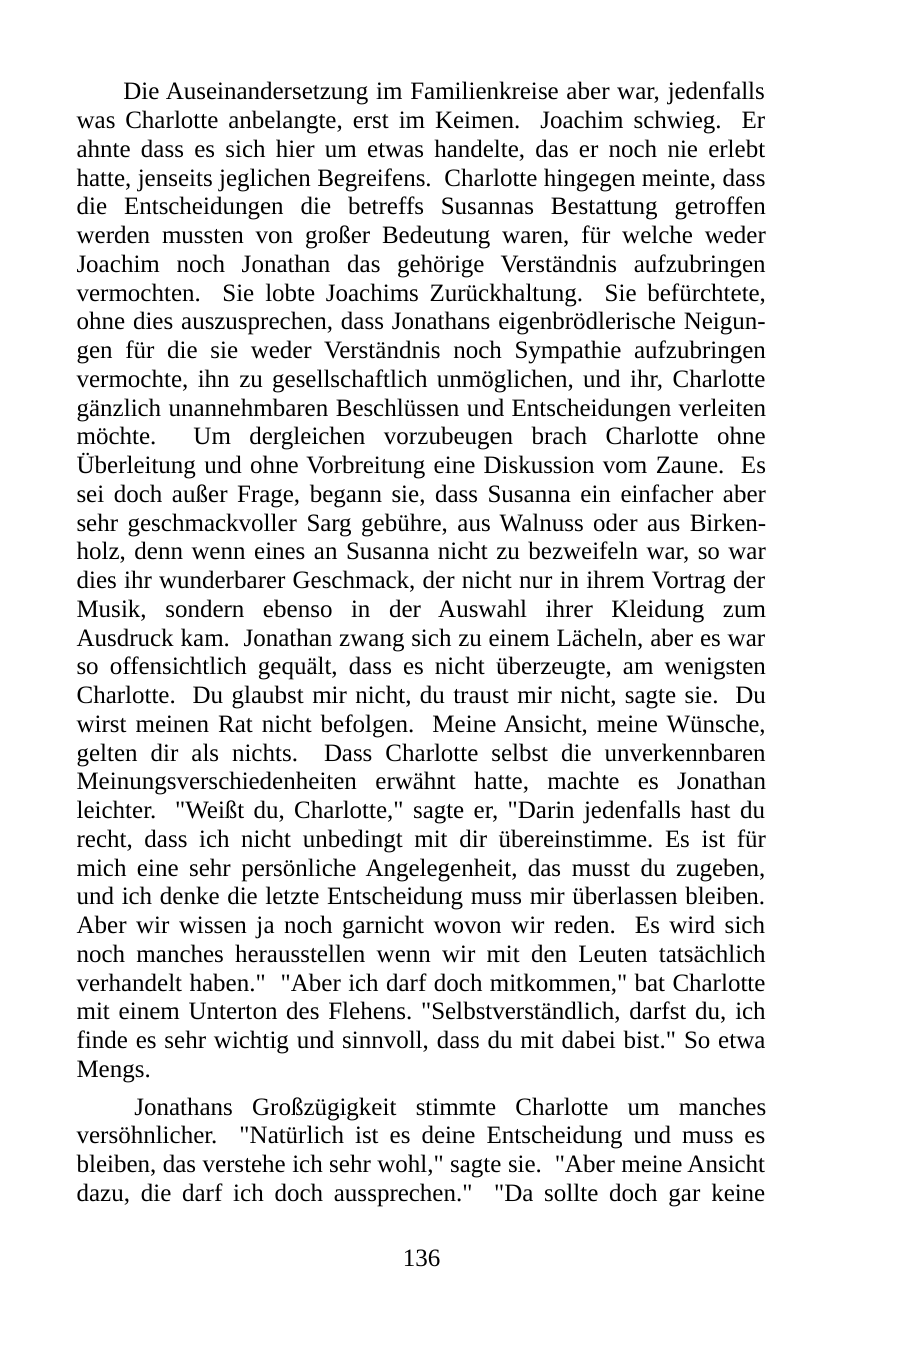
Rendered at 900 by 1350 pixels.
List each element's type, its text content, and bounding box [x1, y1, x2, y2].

text Die Auseinandersetzung im Familienkreise aber war, jedenfalls was Charlotte anbelangte, erst im Keimen. Joachim schwieg. Er ahnte dass es sich hier um etwas handelte, das er noch nie erlebt hatte, jenseits jeglichen Begreifens. Charlotte hingegen meinte, dass die Entscheidungen die betreffs Susannas Bestattung getroffen werden mussten von großer Bedeutung waren, für welche weder Joachim noch Jonathan das gehörige Verständnis aufzubringen vermochten. Sie lobte Joachims Zurückhaltung. Sie befürchtete, ohne dies auszusprechen, dass Jonathans eigenbrödlerische Neigun-gen für die sie weder Verständnis noch Sympathie aufzubringen vermochte, ihn zu gesellschaftlich unmöglichen, und ihr, Charlotte gänzlich unannehmbaren Beschlüssen und Entscheidungen verleiten möchte. Um dergleichen vorzubeugen brach Charlotte ohne Überleitung und ohne Vorbreitung eine Diskussion vom Zaune. Es sei doch außer Frage, begann sie, dass Susanna ein einfacher aber sehr geschmackvoller Sarg gebühre, aus Walnuss oder aus Birken-holz, denn wenn eines an Susanna nicht zu bezweifeln war, so war dies ihr wunderbarer Geschmack, der nicht nur in ihrem Vortrag der Musik, sondern ebenso in der Auswahl ihrer Kleidung zum Ausdruck kam. Jonathan zwang sich zu einem Lächeln, aber es war so offensichtlich gequält, dass es nicht überzeugte, am wenigsten Charlotte. Du glaubst mir nicht, du traust mir nicht, sagte sie. Du wirst meinen Rat nicht befolgen. Meine Ansicht, meine Wünsche, gelten dir als nichts. Dass Charlotte selbst die unverkennbaren Meinungsverschiedenheiten erwähnt hatte, machte es Jonathan leichter. "Weißt du, Charlotte," sagte er, "Darin jedenfalls hast du recht, dass ich nicht unbedingt mit dir übereinstimme. Es ist für mich eine sehr persönliche Angelegenheit, das musst du zugeben, und ich denke die letzte Entscheidung muss mir überlassen bleiben. Aber wir wissen ja noch garnicht wovon wir reden. Es wird sich noch manches herausstellen wenn wir mit den Leuten tatsächlich verhandelt haben." "Aber ich darf doch mitkommen," bat Charlotte mit einem Unterton des Flehens. "Selbstverständlich, darfst du, ich finde es sehr wichtig und sinnvoll, dass du mit dabei bist." So etwa Mengs. [76, 76, 766, 1083]
text Jonathans Großzügigkeit stimmte Charlotte um manches versöhnlicher. "Natürlich ist es deine Entscheidung und muss es bleiben, das verstehe ich sehr wohl," sagte sie. "Aber meine Ansicht dazu, die darf ich doch aussprechen." "Da sollte doch gar keine [76, 1092, 766, 1207]
